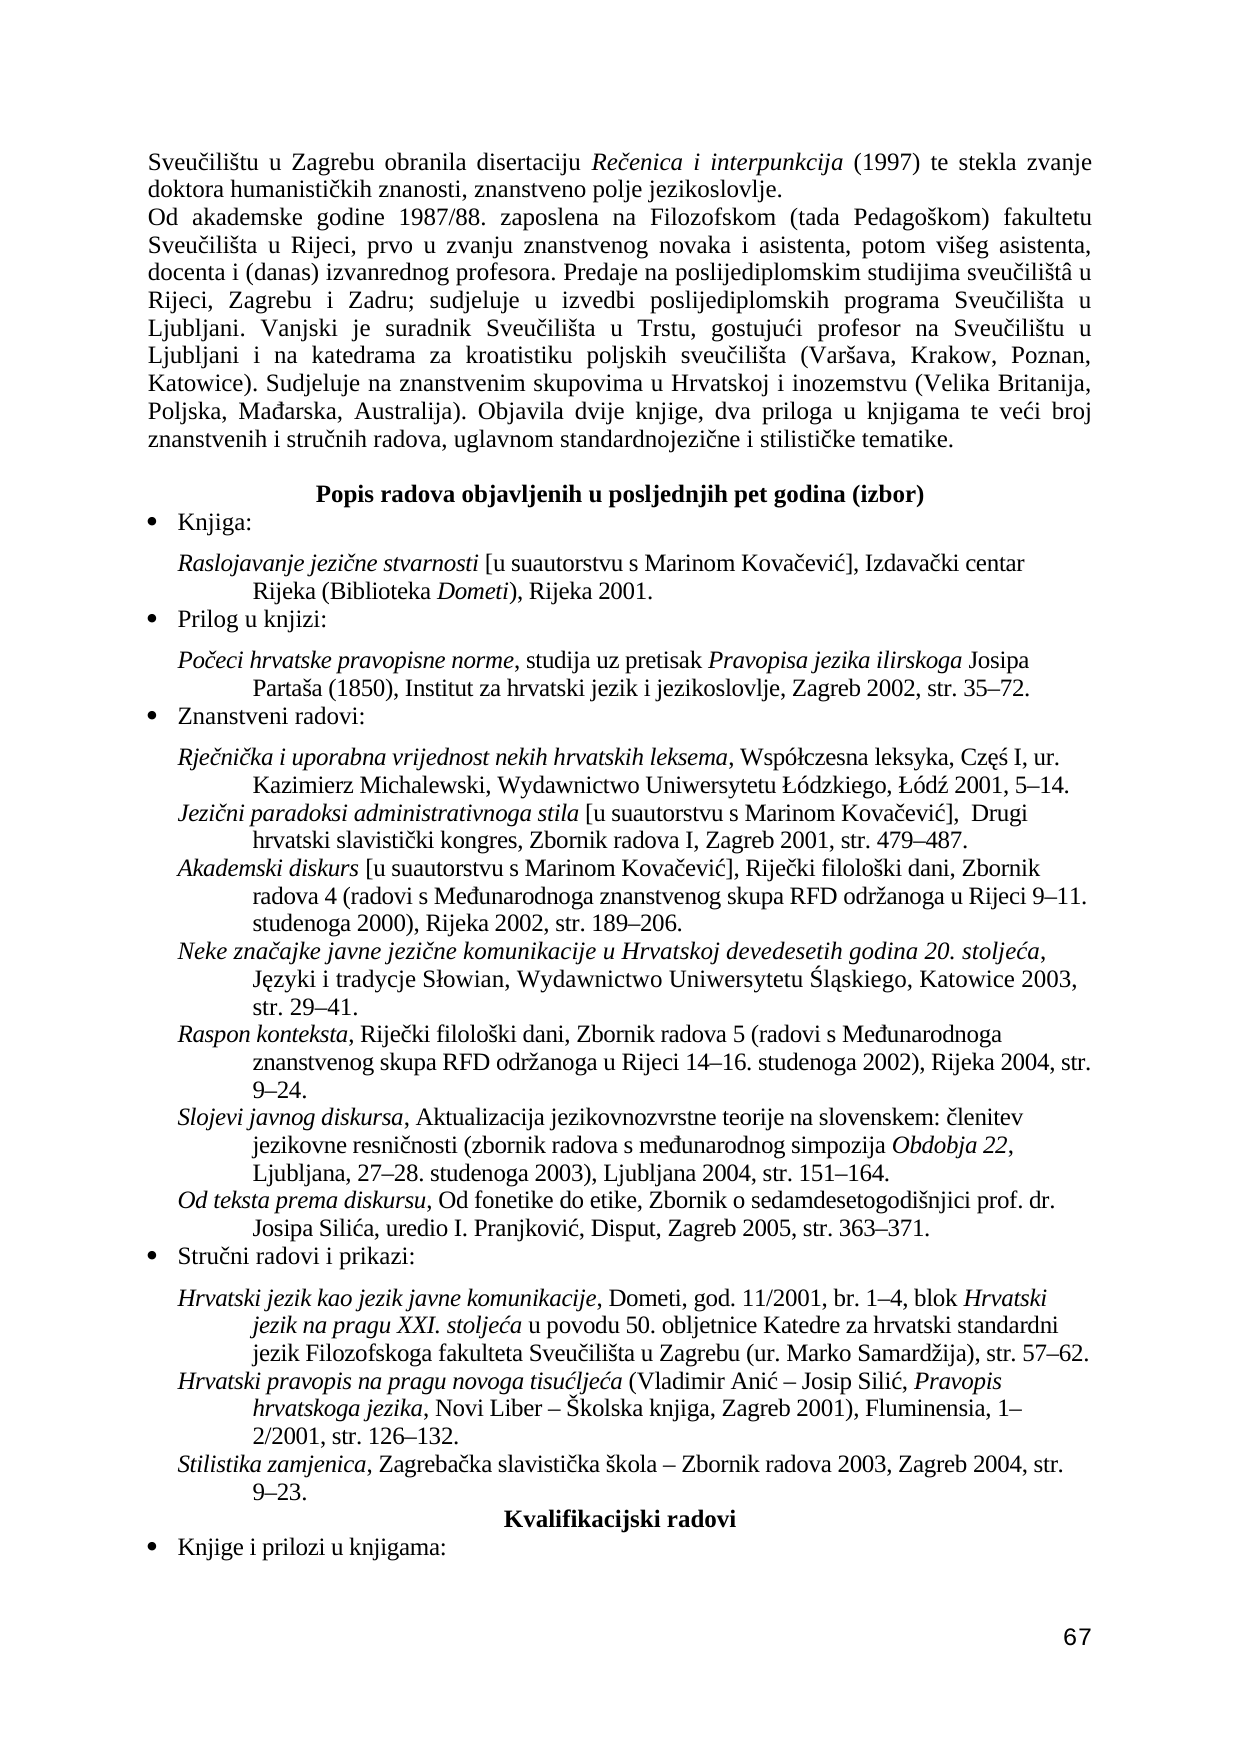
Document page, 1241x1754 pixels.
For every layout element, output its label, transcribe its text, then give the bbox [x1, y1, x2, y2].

list Znanstveni radovi: [148, 702, 1092, 729]
list Stručni radovi i prikazi: [148, 1242, 1092, 1270]
text Popis radova objavljenih u posljednjih pet godina (izbor) [148, 480, 1092, 508]
text Akademski diskurs [u suautorstvu s Marinom Kovačević], Riječki filološki dani, Zbornik radova 4 (radovi s Međunarodnoga znanstvenog skupa RFD održanoga u Rijeci 9–11. studenoga 2000), Rijeka 2002, str. 189–206. [177, 854, 1092, 937]
text Od teksta prema diskursu, Od fonetike do etike, Zbornik o sedamdesetogodišnjici prof. dr. Josipa Silića, uredio I. Pranjković, Disput, Zagreb 2005, str. 363–371. [177, 1187, 1092, 1242]
list Knjiga: [148, 508, 1092, 536]
text Raslojavanje jezične stvarnosti [u suautorstvu s Marinom Kovačević], Izdavački centar Rijeka (Biblioteka Dometi), Rijeka 2001. [177, 549, 1092, 605]
text Sveučilištu u Zagrebu obranila disertaciju Rečenica i interpunkcija (1997) te stekla zvanje doktora humanističkih znanosti, znanstveno polje jezikoslovlje. [148, 148, 1092, 203]
text Rječnička i uporabna vrijednost nekih hrvatskih leksema, Współczesna leksyka, Częś I, ur. Kazimierz Michalewski, Wydawnictwo Uniwersytetu Łódzkiego, Łódź 2001, 5–14. [177, 743, 1092, 799]
text Slojevi javnog diskursa, Aktualizacija jezikovnozvrstne teorije na slovenskem: členitev jezikovne resničnosti (zbornik radova s međunarodnog simpozija Obdobja 22, Ljubljana, 27–28. studenoga 2003), Ljubljana 2004, str. 151–164. [177, 1103, 1092, 1187]
text Stilistika zamjenica, Zagrebačka slavistička škola – Zbornik radova 2003, Zagreb 2004, str. 9–23. [177, 1450, 1092, 1505]
text Od akademske godine 1987/88. zaposlena na Filozofskom (tada Pedagoškom) fakultetu Sveučilišta u Rijeci, prvo u zvanju znanstvenog novaka i asistenta, potom višeg asistenta, docenta i (danas) izvanrednog profesora. Predaje na poslijediplomskim studijima sveučilištâ u Rijeci, Zagrebu i Zadru; sudjeluje u izvedbi poslijediplomskih programa Sveučilišta u Ljubljani. Vanjski je suradnik Sveučilišta u Trstu, gostujući profesor na Sveučilištu u Ljubljani i na katedrama za kroatistiku poljskih sveučilišta (Varšava, Krakow, Poznan, Katowice). Sudjeluje na znanstvenim skupovima u Hrvatskoj i inozemstvu (Velika Britanija, Poljska, Mađarska, Australija). Objavila dvije knjige, dva priloga u knjigama te veći broj znanstvenih i stručnih radova, uglavnom standardnojezične i stilističke tematike. [148, 203, 1092, 452]
text Neke značajke javne jezične komunikacije u Hrvatskoj devedesetih godina 20. stoljeća, Języki i tradycje Słowian, Wydawnictwo Uniwersytetu Śląskiego, Katowice 2003, str. 29–41. [177, 937, 1092, 1020]
text Jezični paradoksi administrativnoga stila [u suautorstvu s Marinom Kovačević], Drugi hrvatski slavistički kongres, Zbornik radova I, Zagreb 2001, str. 479–487. [177, 799, 1092, 854]
text Raspon konteksta, Riječki filološki dani, Zbornik radova 5 (radovi s Međunarodnoga znanstvenog skupa RFD održanoga u Rijeci 14–16. studenoga 2002), Rijeka 2004, str. 9–24. [177, 1020, 1092, 1103]
list Prilog u knjizi: [148, 605, 1092, 632]
text Hrvatski jezik kao jezik javne komunikacije, Dometi, god. 11/2001, br. 1–4, blok Hrvatski jezik na pragu XXI. stoljeća u povodu 50. obljetnice Katedre za hrvatski standardni jezik Filozofskoga fakulteta Sveučilišta u Zagrebu (ur. Marko Samardžija), str. 57–62. [177, 1284, 1092, 1367]
list Knjige i prilozi u knjigama: [148, 1533, 1092, 1561]
text Hrvatski pravopis na pragu novoga tisućljeća (Vladimir Anić – Josip Silić, Pravopis hrvatskoga jezika, Novi Liber – Školska knjiga, Zagreb 2001), Fluminensia, 1–2/2001, str. 126–132. [177, 1367, 1092, 1450]
text Kvalifikacijski radovi [148, 1505, 1092, 1533]
text Počeci hrvatske pravopisne norme, studija uz pretisak Pravopisa jezika ilirskoga Josipa Partaša (1850), Institut za hrvatski jezik i jezikoslovlje, Zagreb 2002, str. 35–72. [177, 646, 1092, 702]
